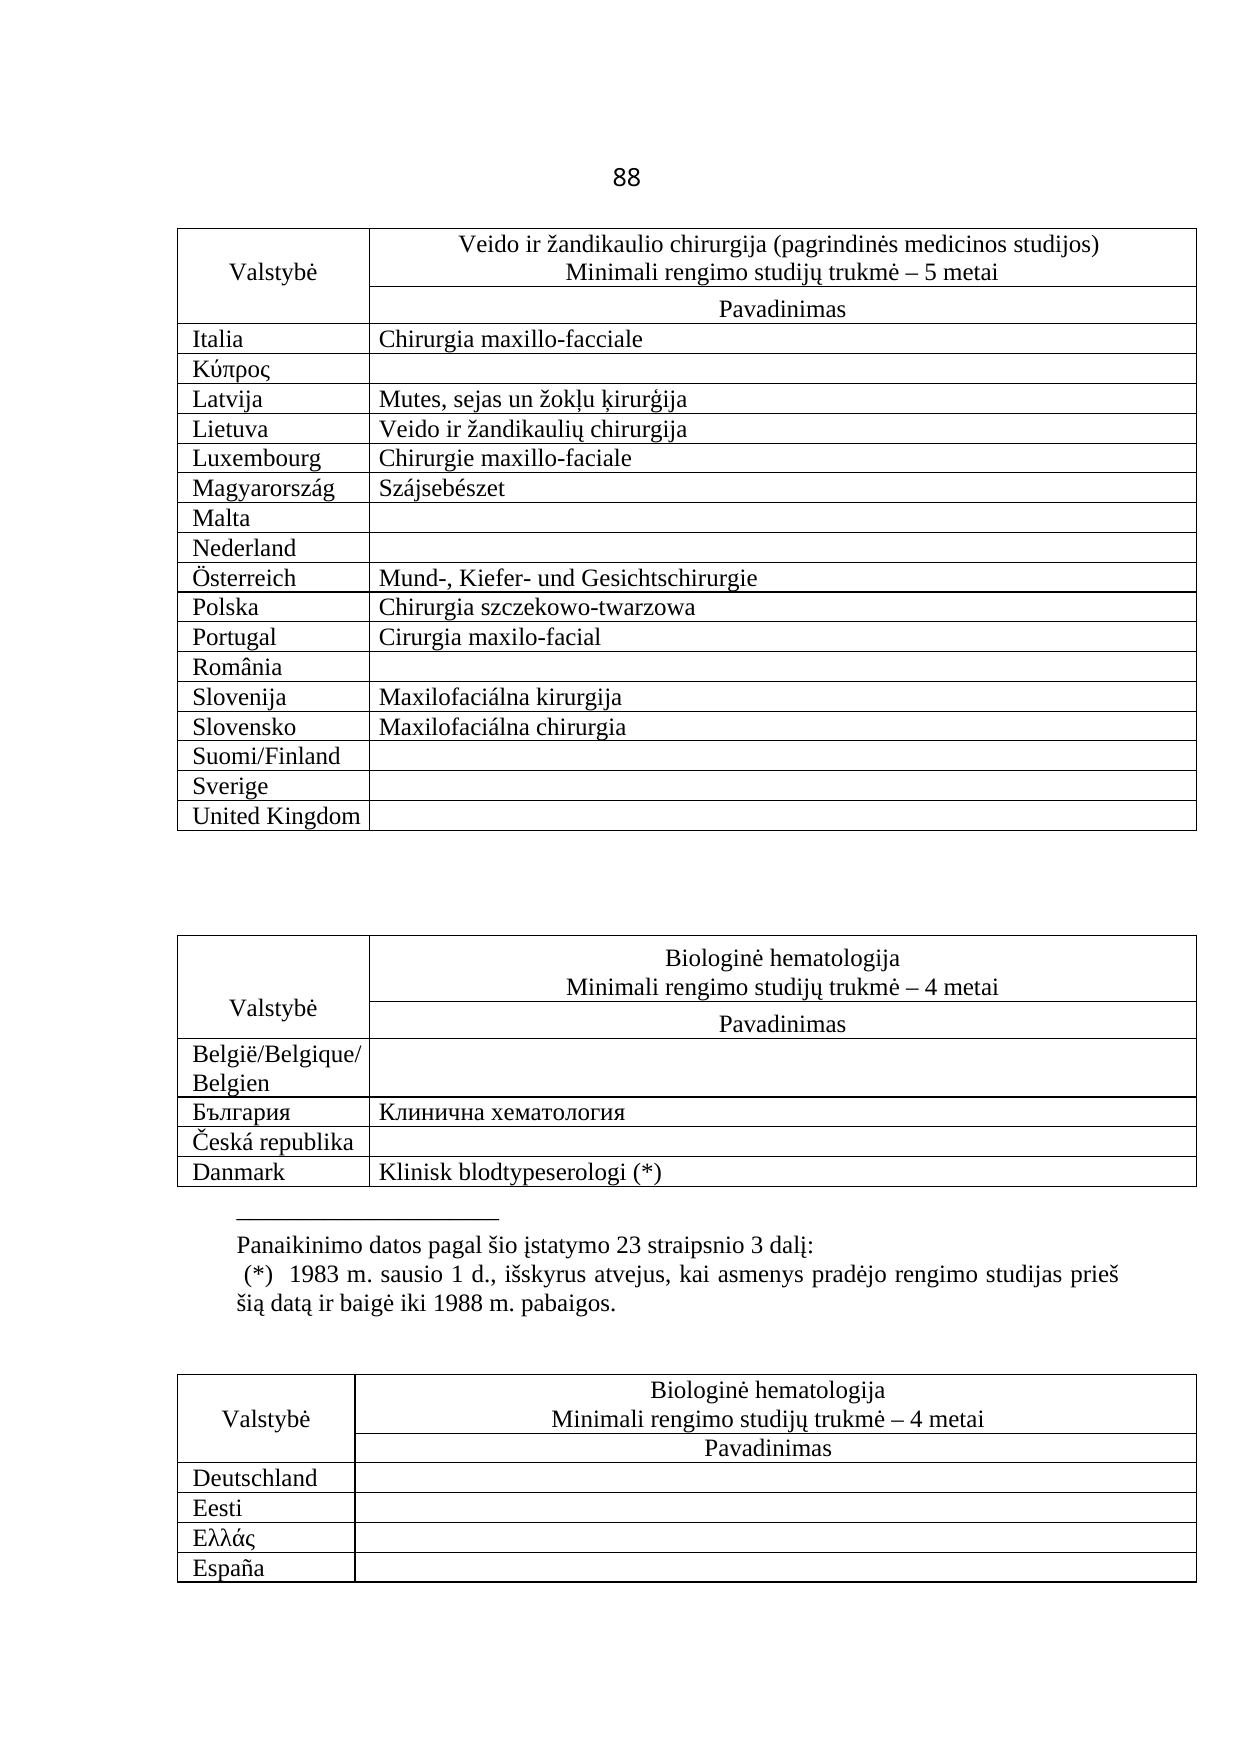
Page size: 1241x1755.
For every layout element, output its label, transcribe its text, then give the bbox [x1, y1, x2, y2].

table_cell Pavadinimas [370, 287, 1196, 323]
table_cell Suomi/Finland [178, 741, 369, 770]
table_cell Ελλάς [178, 1523, 354, 1552]
table_cell [356, 1463, 1196, 1492]
table_cell Danmark [178, 1157, 369, 1186]
table_cell Magyarország [178, 473, 369, 502]
table_cell Klinisk blodtypeserologi (*) [370, 1157, 1196, 1186]
table_cell Česká republika [178, 1127, 369, 1156]
table_cell Portugal [178, 622, 369, 651]
table_cell Pavadinimas [370, 1002, 1196, 1038]
table_cell België/Belgique/ Belgien [178, 1039, 369, 1096]
table_cell [370, 741, 1196, 770]
table_cell España [178, 1553, 354, 1581]
table_cell [356, 1523, 1196, 1552]
table_cell Luxembourg [178, 444, 369, 472]
table_cell [370, 503, 1196, 532]
table_cell Veido ir žandikaulių chirurgija [370, 414, 1196, 442]
table_cell [370, 652, 1196, 681]
table_cell Maxilofaciálna chirurgia [370, 712, 1196, 740]
table_cell Slovenija [178, 682, 369, 711]
table_cell Deutschland [178, 1463, 354, 1492]
table_cell [356, 1553, 1196, 1581]
table_cell United Kingdom [178, 801, 369, 830]
table_header Valstybė [178, 1375, 354, 1462]
text (*) 1983 m. sausio 1 d., išskyrus atvejus, kai asmenys pradėjo rengimo studijas prieš šią datą ir baigė iki 1988 m. pabaigos. [236, 1259, 1120, 1316]
table_cell Cirurgia maxilo-facial [370, 622, 1196, 651]
table_cell Chirurgia maxillo-facciale [370, 324, 1196, 353]
table_cell Mutes, sejas un žokļu ķirurģija [370, 384, 1196, 413]
table_cell Latvija [178, 384, 369, 413]
table_header Valstybė [178, 229, 369, 323]
table_cell България [178, 1098, 369, 1126]
table_cell Italia [178, 324, 369, 353]
table_cell Sverige [178, 771, 369, 800]
table_cell Polska [178, 593, 369, 621]
table_cell Nederland [178, 533, 369, 562]
table_cell [370, 771, 1196, 800]
table_header Biologinė hematologija Minimali rengimo studijų trukmė – 4 metai [356, 1375, 1196, 1432]
table_cell Mund-, Kiefer- und Gesichtschirurgie [370, 563, 1196, 591]
table_cell Chirurgia szczekowo-twarzowa [370, 593, 1196, 621]
table_cell Maxilofaciálna kirurgija [370, 682, 1196, 711]
table_cell Lietuva [178, 414, 369, 442]
table_cell [370, 354, 1196, 383]
table_cell [356, 1493, 1196, 1522]
table_cell Chirurgie maxillo-faciale [370, 444, 1196, 472]
table_cell [370, 801, 1196, 830]
table_cell [370, 533, 1196, 562]
table_cell Slovensko [178, 712, 369, 740]
table_header Veido ir žandikaulio chirurgija (pagrindinės medicinos studijos) Minimali rengimo studijų trukmė – 5 metai [370, 229, 1196, 286]
table_cell România [178, 652, 369, 681]
table_cell Österreich [178, 563, 369, 591]
text _____________________ [236, 1194, 1122, 1223]
table_cell Eesti [178, 1493, 354, 1522]
text Panaikinimo datos pagal šio įstatymo 23 straipsnio 3 dalį: [236, 1230, 1122, 1259]
table_cell Szájsebészet [370, 473, 1196, 502]
table_cell Κύπρος [178, 354, 369, 383]
table_cell Pavadinimas [356, 1434, 1196, 1462]
table_cell Malta [178, 503, 369, 532]
table_header Valstybė [178, 936, 369, 1038]
table_cell Клинична хематология [370, 1098, 1196, 1126]
table_cell [370, 1127, 1196, 1156]
table_header Biologinė hematologija Minimali rengimo studijų trukmė – 4 metai [370, 936, 1196, 1001]
table_cell [370, 1039, 1196, 1096]
